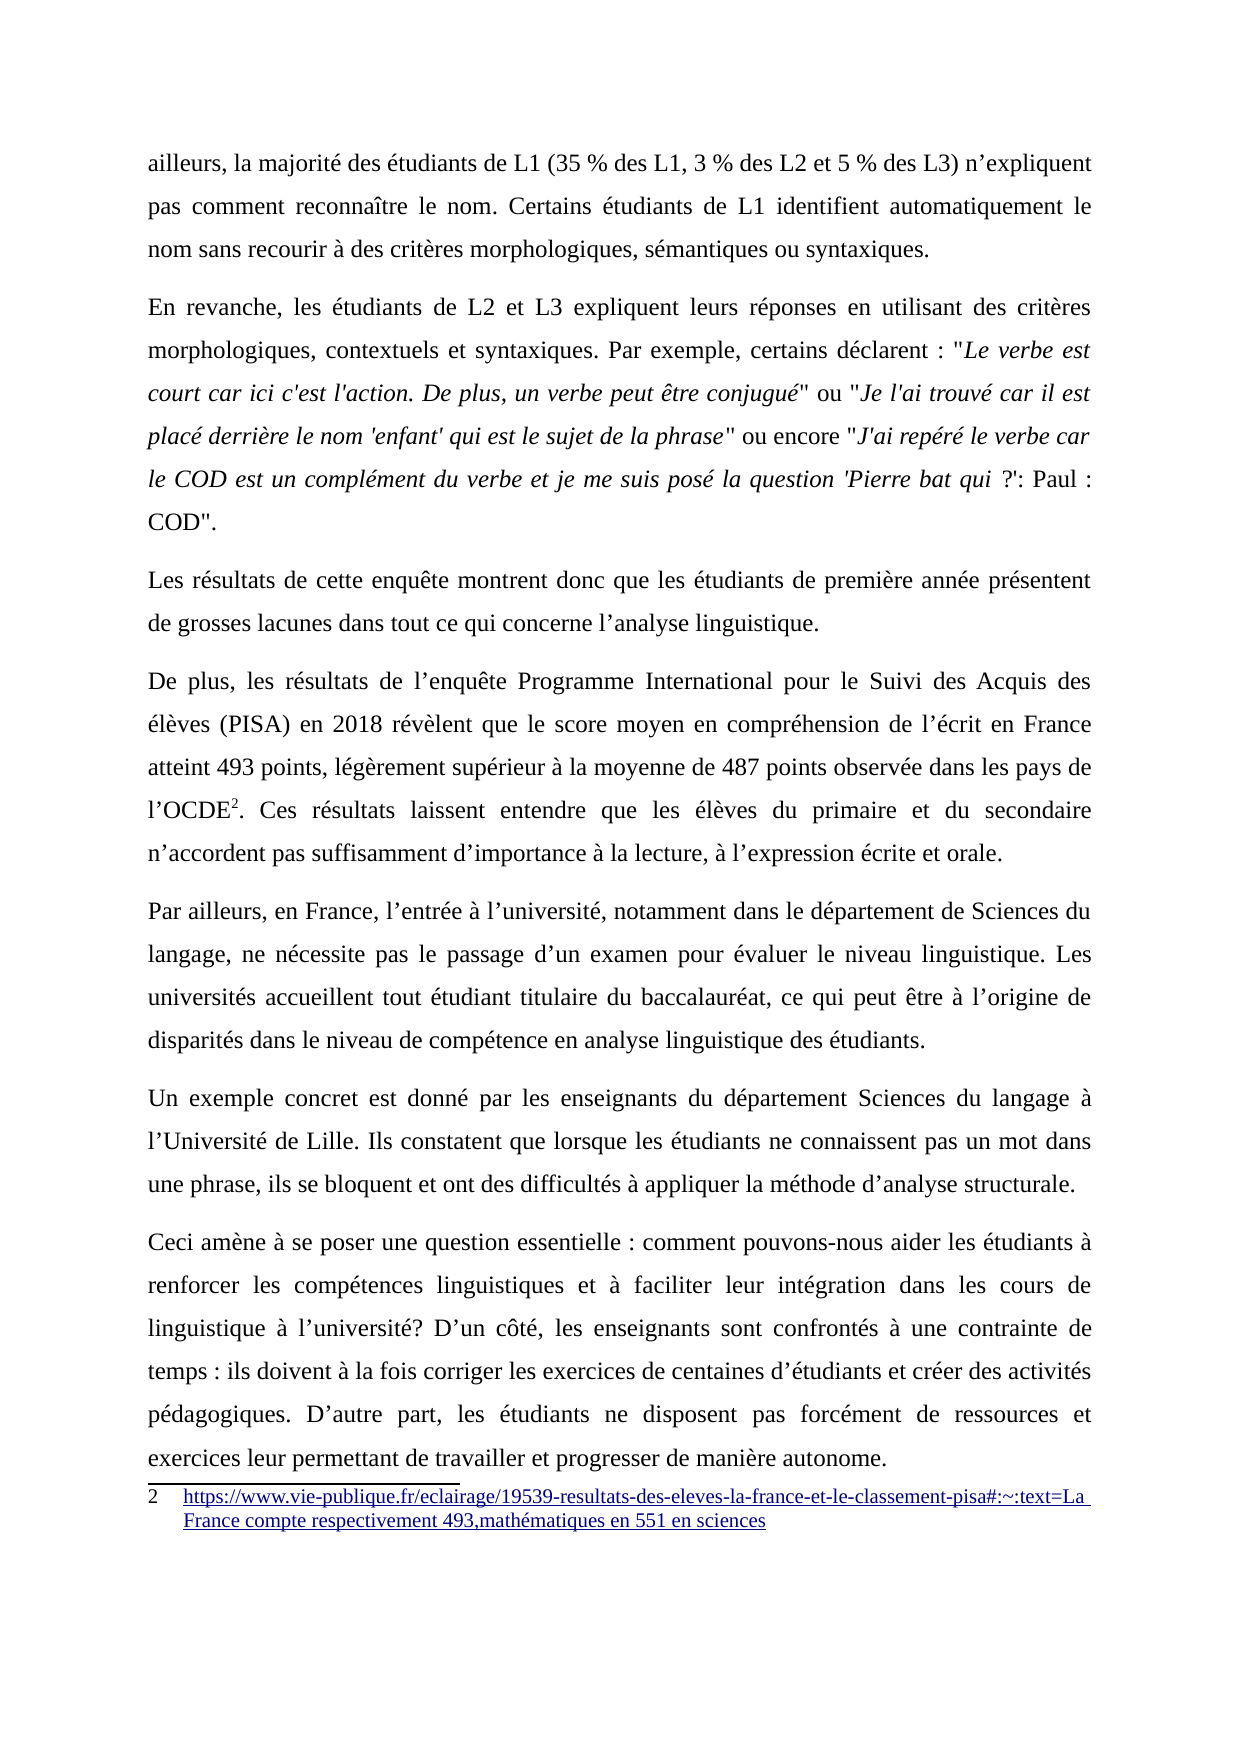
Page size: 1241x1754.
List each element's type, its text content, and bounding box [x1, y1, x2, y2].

text Par ailleurs, en France, l’entrée à l’université, notamment dans le département de Sciences du langage, ne nécessite pas le passage d’un examen pour évaluer le niveau linguistique. Les universités accueillent tout étudiant titulaire du baccalauréat, ce qui peut être à l’origine de disparités dans le niveau de compétence en analyse linguistique des étudiants. [148, 896, 1092, 1054]
text Ceci amène à se poser une question essentielle : comment pouvons-nous aider les étudiants à renforcer les compétences linguistiques et à faciliter leur intégration dans les cours de linguistique à l’université? D’un côté, les enseignants sont confrontés à une contrainte de temps : ils doivent à la fois corriger les exercices de centaines d’étudiants et créer des activités pédagogiques. D’autre part, les étudiants ne disposent pas forcément de ressources et exercices leur permettant de travailler et progresser de manière autonome. [148, 1227, 1092, 1471]
text https://www.vie-publique.fr/eclairage/19539-resultats-des-eleves-la-france-et-le-classement-pisa#:~:text=La France compte respectivement 493,mathématiques en 551 en sciences [148, 1484, 1092, 1532]
text Un exemple concret est donné par les enseignants du département Sciences du langage à l’Université de Lille. Ils constatent que lorsque les étudiants ne connaissent pas un mot dans une phrase, ils se bloquent et ont des difficultés à appliquer la méthode d’analyse structurale. [148, 1083, 1092, 1198]
text En revanche, les étudiants de L2 et L3 expliquent leurs réponses en utilisant des critères morphologiques, contextuels et syntaxiques. Par exemple, certains déclarent : "Le verbe est court car ici c'est l'action. De plus, un verbe peut être conjugué" ou "Je l'ai trouvé car il est placé derrière le nom 'enfant' qui est le sujet de la phrase" ou encore "J'ai repéré le verbe car le COD est un complément du verbe et je me suis posé la question 'Pierre bat qui ?': Paul : COD". [148, 292, 1092, 536]
text ailleurs, la majorité des étudiants de L1 (35 % des L1, 3 % des L2 et 5 % des L3) n’expliquent pas comment reconnaître le nom. Certains étudiants de L1 identifient automatiquement le nom sans recourir à des critères morphologiques, sémantiques ou syntaxiques. [148, 148, 1092, 263]
text De plus, les résultats de l’enquête Programme International pour le Suivi des Acquis des élèves (PISA) en 2018 révèlent que le score moyen en compréhension de l’écrit en France atteint 493 points, légèrement supérieur à la moyenne de 487 points observée dans les pays de l’OCDE. Ces résultats laissent entendre que les élèves du primaire et du secondaire n’accordent pas suffisamment d’importance à la lecture, à l’expression écrite et orale. [148, 666, 1092, 867]
text Les résultats de cette enquête montrent donc que les étudiants de première année présentent de grosses lacunes dans tout ce qui concerne l’analyse linguistique. [148, 565, 1092, 637]
